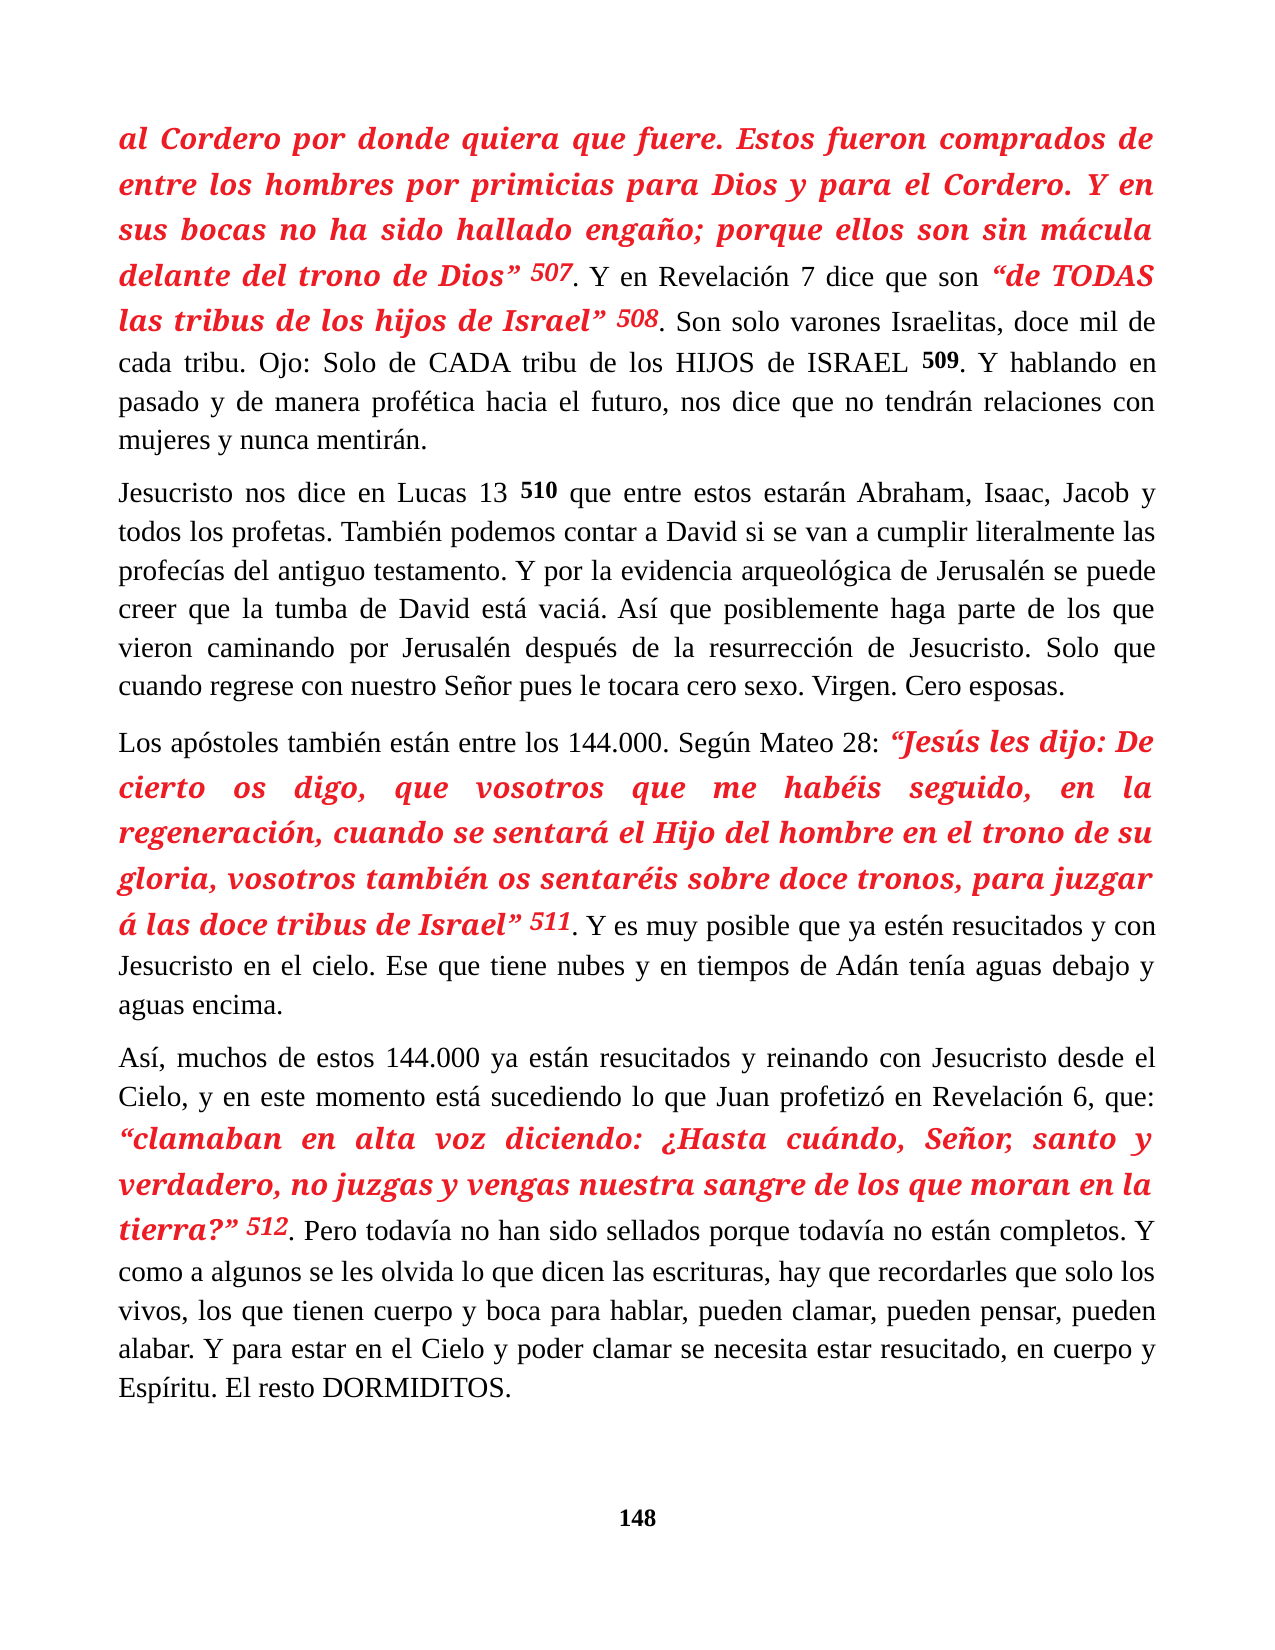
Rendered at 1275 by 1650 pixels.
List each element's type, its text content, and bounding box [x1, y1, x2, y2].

text Jesucristo nos dice en Lucas 13 que entre estos estarán Abraham, Isaac, Jacob y todos los profetas. También podemos contar a David si se van a cumplir literalmente las profecías del antiguo testamento. Y por la evidencia arqueológica de Jerusalén se puede creer que la tumba de David está vaciá. Así que posiblemente haga parte de los que vieron caminando por Jerusalén después de la resurrección de Jesucristo. Solo que cuando regrese con nuestro Señor pues le tocara cero sexo. Virgen. Cero esposas. [118, 476, 1157, 702]
text Así, muchos de estos 144.000 ya están resucitados y reinando con Jesucristo desde el Cielo, y en este momento está sucediendo lo que Juan profetizó en Revelación 6, que: “clamaban en alta voz diciendo: ¿Hasta cuándo, Señor, santo y verdadero, no juzgas y vengas nuestra sangre de los que moran en la tierra?” . Pero todavía no han sido sellados porque todavía no están completos. Y como a algunos se les olvida lo que dicen las escrituras, hay que recordarles que solo los vivos, los que tienen cuerpo y boca para hablar, pueden clamar, pueden pensar, pueden alabar. Y para estar en el Cielo y poder clamar se necesita estar resucitado, en cuerpo y Espíritu. El resto DORMIDITOS. [118, 1040, 1157, 1403]
text al Cordero por donde quiera que fuere. Estos fueron comprados de entre los hombres por primicias para Dios y para el Cordero. Y en sus bocas no ha sido hallado engaño; porque ellos son sin mácula delante del trono de Dios” . Y en Revelación 7 dice que son “de TODAS las tribus de los hijos de Israel” . Son solo varones Israelitas, doce mil de cada tribu. Ojo: Solo de CADA tribu de los HIJOS de ISRAEL . Y hablando en pasado y de manera profética hacia el futuro, nos dice que no tendrán relaciones con mujeres y nunca mentirán. [118, 118, 1157, 456]
text Los apóstoles también están entre los 144.000. Según Mateo 28: “Jesús les dijo: De cierto os digo, que vosotros que me habéis seguido, en la regeneración, cuando se sentará el Hijo del hombre en el trono de su gloria, vosotros también os sentaréis sobre doce tronos, para juzgar á las doce tribus de Israel” . Y es muy posible que ya estén resucitados y con Jesucristo en el cielo. Ese que tiene nubes y en tiempos de Adán tenía aguas debajo y aguas encima. [118, 721, 1157, 1021]
